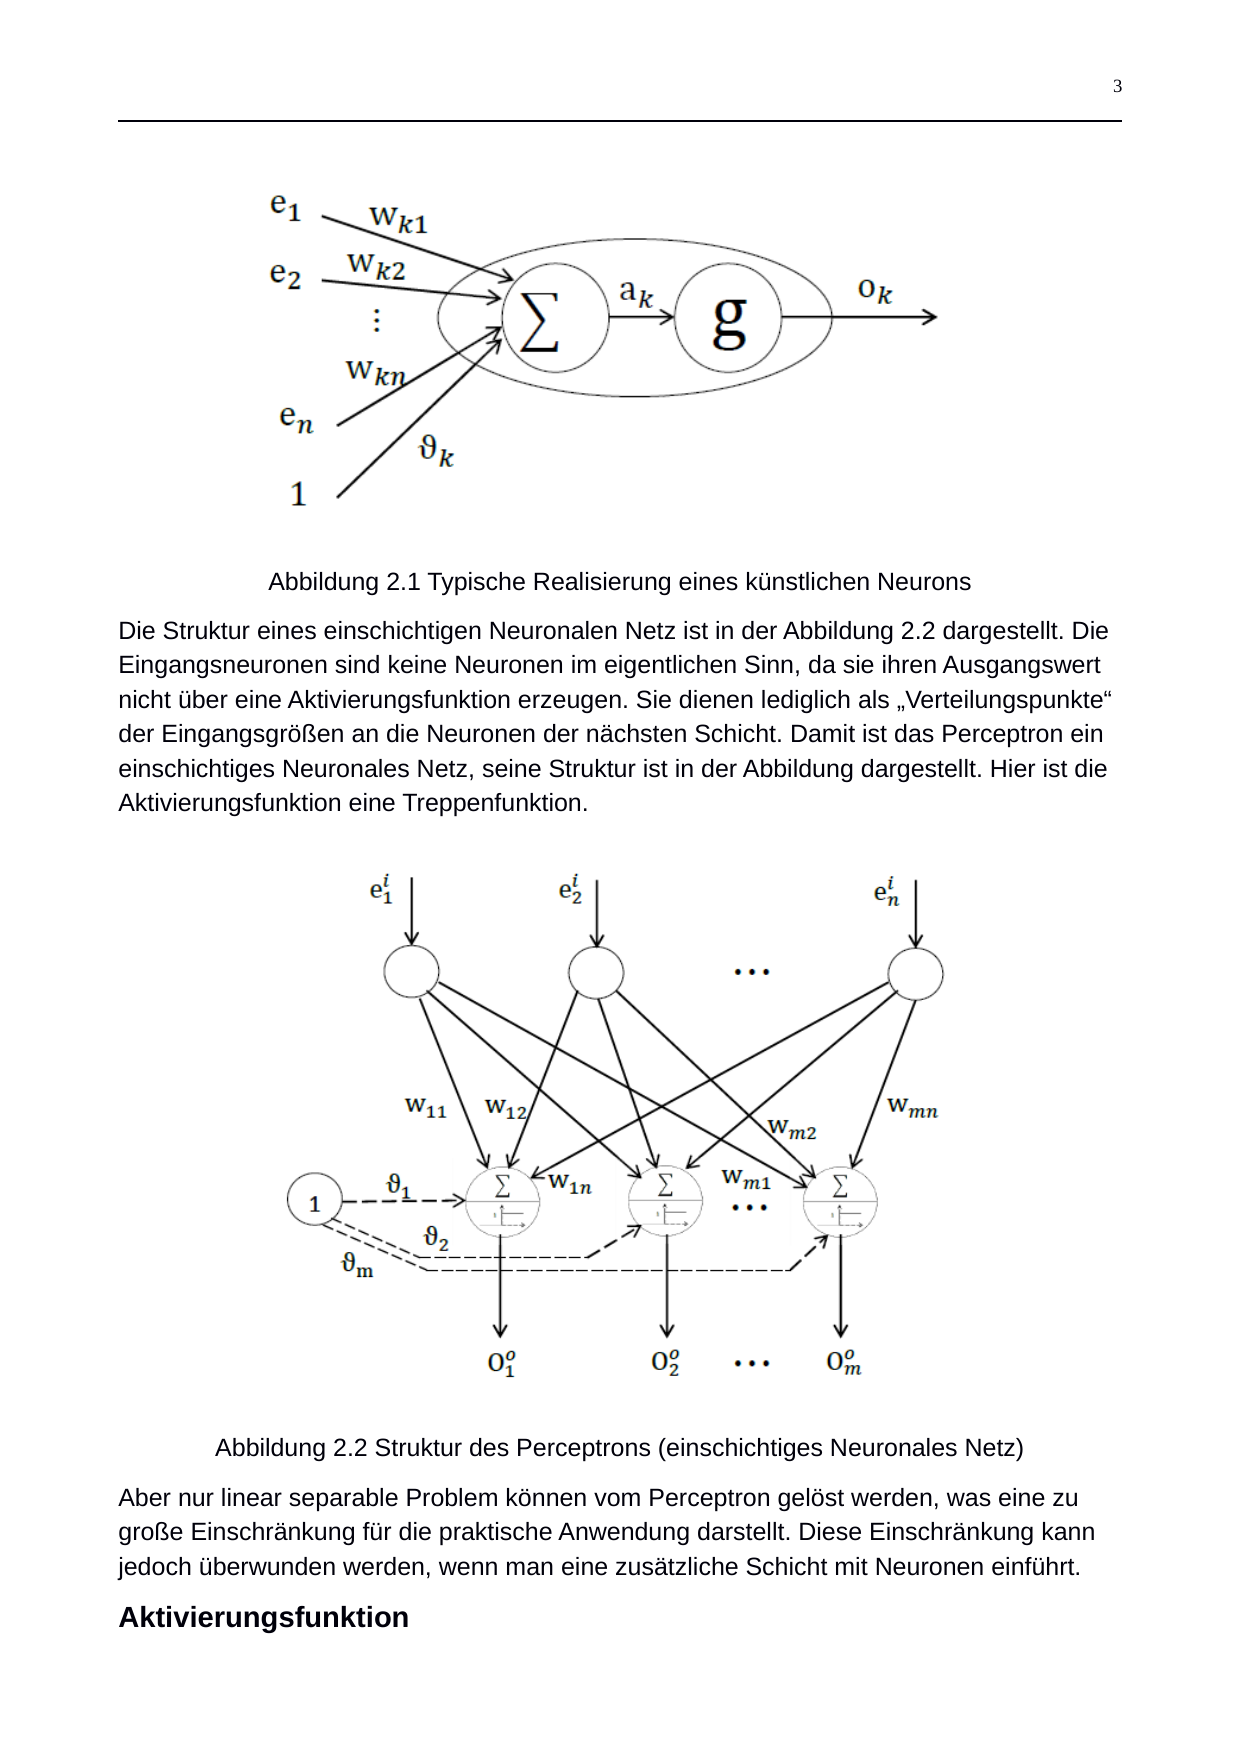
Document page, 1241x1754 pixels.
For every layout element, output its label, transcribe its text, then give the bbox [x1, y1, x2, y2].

text Aber nur linear separable Problem können vom Perceptron gelöst werden, was eine zu große Einschränkung für die praktische Anwendung darstellt. Diese Einschränkung kann jedoch überwunden werden, wenn man eine zusätzliche Schicht mit Neuronen einführt. [118, 1482, 1122, 1580]
text Abbildung 2.2 Struktur des Perceptrons (einschichtiges Neuronales Netz) [118, 1433, 1122, 1462]
text Abbildung 2.1 Typische Realisierung eines künstlichen Neurons [118, 567, 1122, 596]
text Aktivierungsfunktion [118, 1601, 1122, 1634]
picture [214, 122, 1027, 547]
text Die Struktur eines einschichtigen Neuronalen Netz ist in der Abbildung 2.2 dargestellt. Die Eingangsneuronen sind keine Neuronen im eigentlichen Sinn, da sie ihren Ausgangswert nicht über eine Aktivierungsfunktion erzeugen. Sie dienen lediglich als „Verteilungspunkte“ der Eingangsgrößen an die Neuronen der nächsten Schicht. Damit ist das Perceptron ein einschichtiges Neuronales Netz, seine Struktur ist in der Abbildung dargestellt. Hier ist die Aktivierungsfunktion eine Treppenfunktion. [118, 616, 1122, 817]
picture [211, 837, 1029, 1414]
